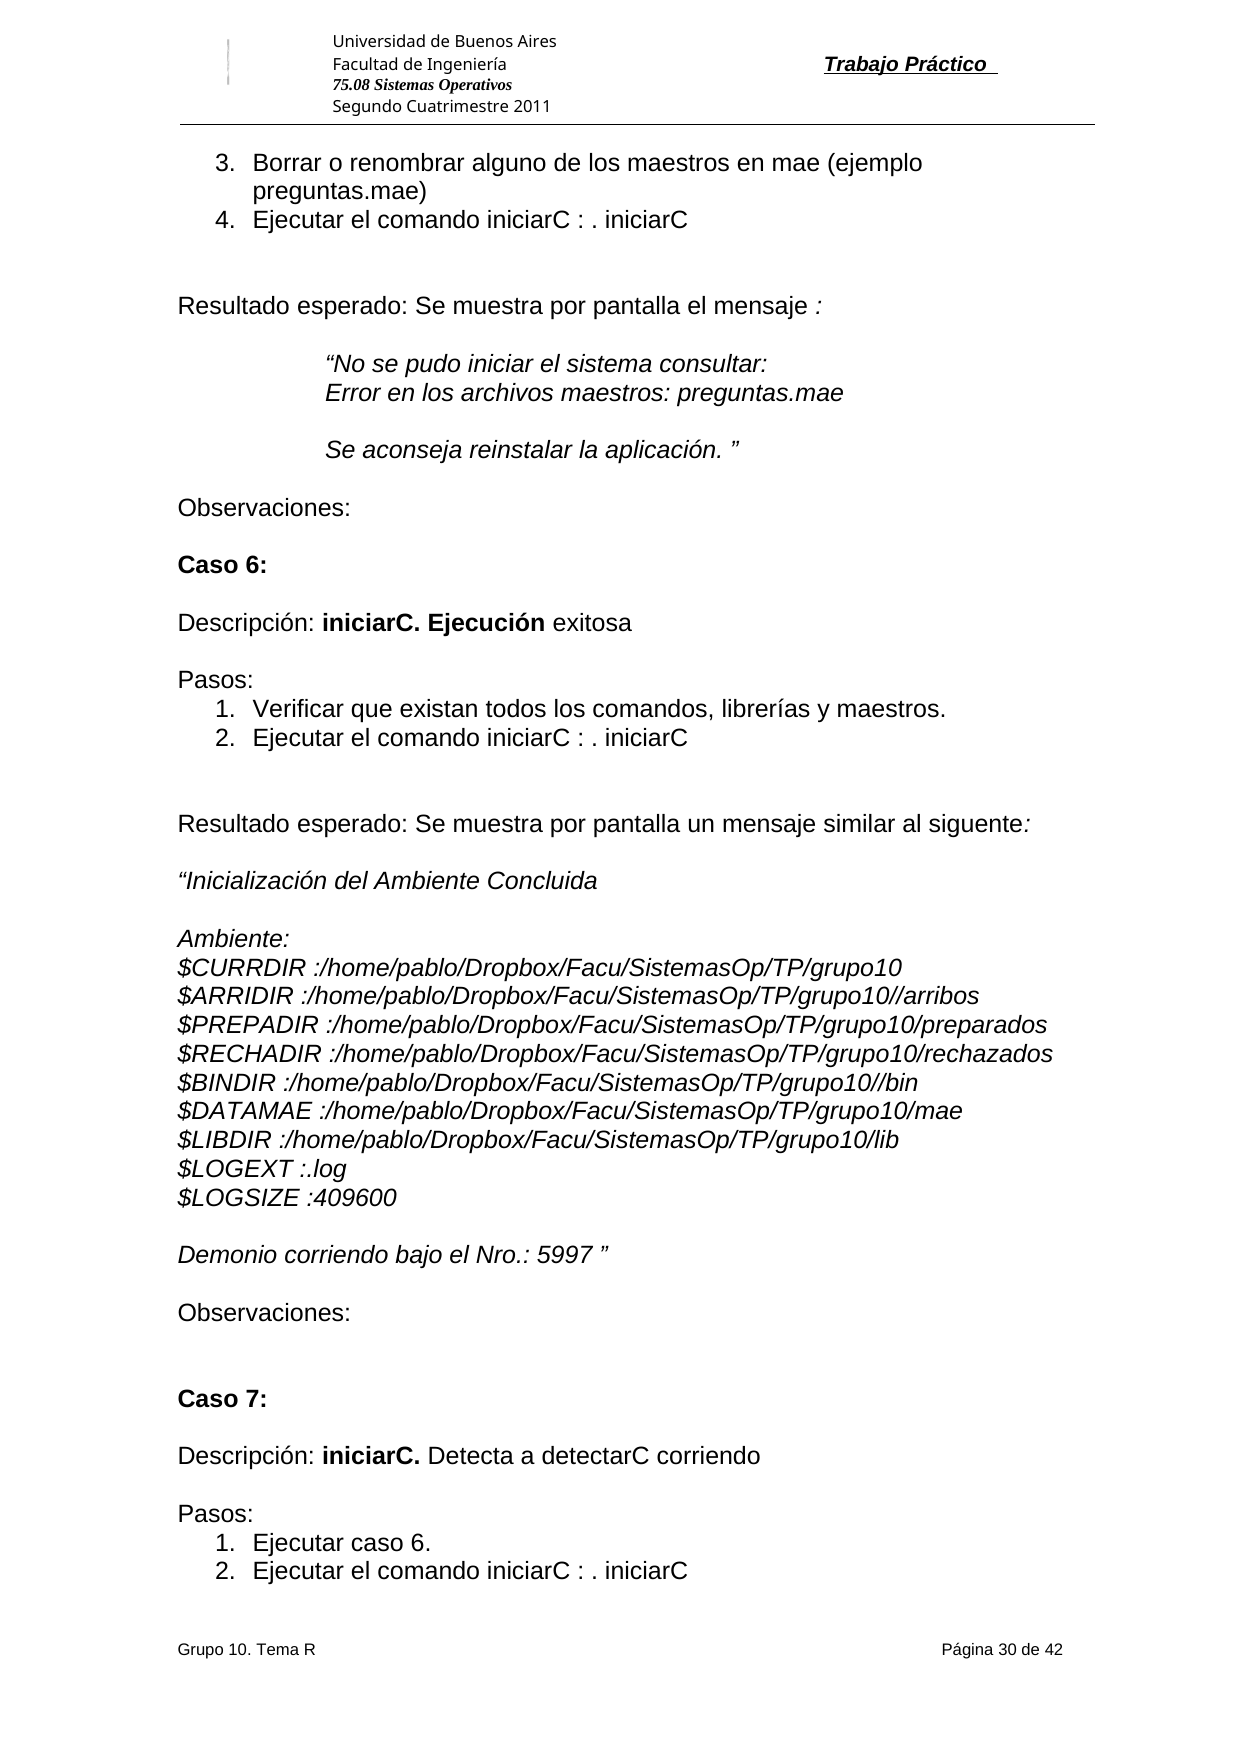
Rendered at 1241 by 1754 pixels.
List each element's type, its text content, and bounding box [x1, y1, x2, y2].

text Observaciones: [177, 493, 1063, 521]
text Pasos: [177, 1499, 1063, 1528]
text Se aconseja reinstalar la aplicación. ” [177, 435, 1063, 464]
text “Inicialización del Ambiente Concluida [177, 866, 1063, 895]
text $LOGSIZE :409600 [177, 1183, 1063, 1211]
list Ejecutar caso 6. [215, 1528, 1063, 1556]
text $LIBDIR :/home/pablo/Dropbox/Facu/SistemasOp/TP/grupo10/lib [177, 1125, 1063, 1154]
text $LOGEXT :.log [177, 1154, 1063, 1183]
text Pasos: [177, 665, 1063, 694]
text $CURRDIR :/home/pablo/Dropbox/Facu/SistemasOp/TP/grupo10 [177, 953, 1063, 981]
text Ambiente: [177, 924, 1063, 953]
list Ejecutar el comando iniciarC : . iniciarC [215, 205, 1063, 234]
text Resultado esperado: Se muestra por pantalla el mensaje : [177, 291, 1063, 320]
text Observaciones: [177, 1298, 1063, 1326]
text Caso 6: [177, 550, 1063, 579]
list Ejecutar el comando iniciarC : . iniciarC [215, 1556, 1063, 1585]
text Descripción: iniciarC. Detecta a detectarC corriendo [177, 1441, 1063, 1470]
text Resultado esperado: Se muestra por pantalla un mensaje similar al siguente: [177, 809, 1063, 838]
list Ejecutar el comando iniciarC : . iniciarC [215, 723, 1063, 751]
text Descripción: iniciarC. Ejecución exitosa [177, 608, 1063, 636]
text $ARRIDIR :/home/pablo/Dropbox/Facu/SistemasOp/TP/grupo10//arribos [177, 981, 1063, 1010]
text Demonio corriendo bajo el Nro.: 5997 ” [177, 1240, 1063, 1269]
text Error en los archivos maestros: preguntas.mae [177, 378, 1063, 406]
list Verificar que existan todos los comandos, librerías y maestros. [215, 694, 1063, 723]
text Caso 7: [177, 1384, 1063, 1413]
text $RECHADIR :/home/pablo/Dropbox/Facu/SistemasOp/TP/grupo10/rechazados [177, 1039, 1063, 1068]
text $PREPADIR :/home/pablo/Dropbox/Facu/SistemasOp/TP/grupo10/preparados [177, 1010, 1063, 1039]
list Borrar o renombrar alguno de los maestros en mae (ejemplo preguntas.mae) [215, 148, 1063, 205]
text “No se pudo iniciar el sistema consultar: [177, 349, 1063, 378]
text $DATAMAE :/home/pablo/Dropbox/Facu/SistemasOp/TP/grupo10/mae [177, 1096, 1063, 1125]
text $BINDIR :/home/pablo/Dropbox/Facu/SistemasOp/TP/grupo10//bin [177, 1068, 1063, 1096]
